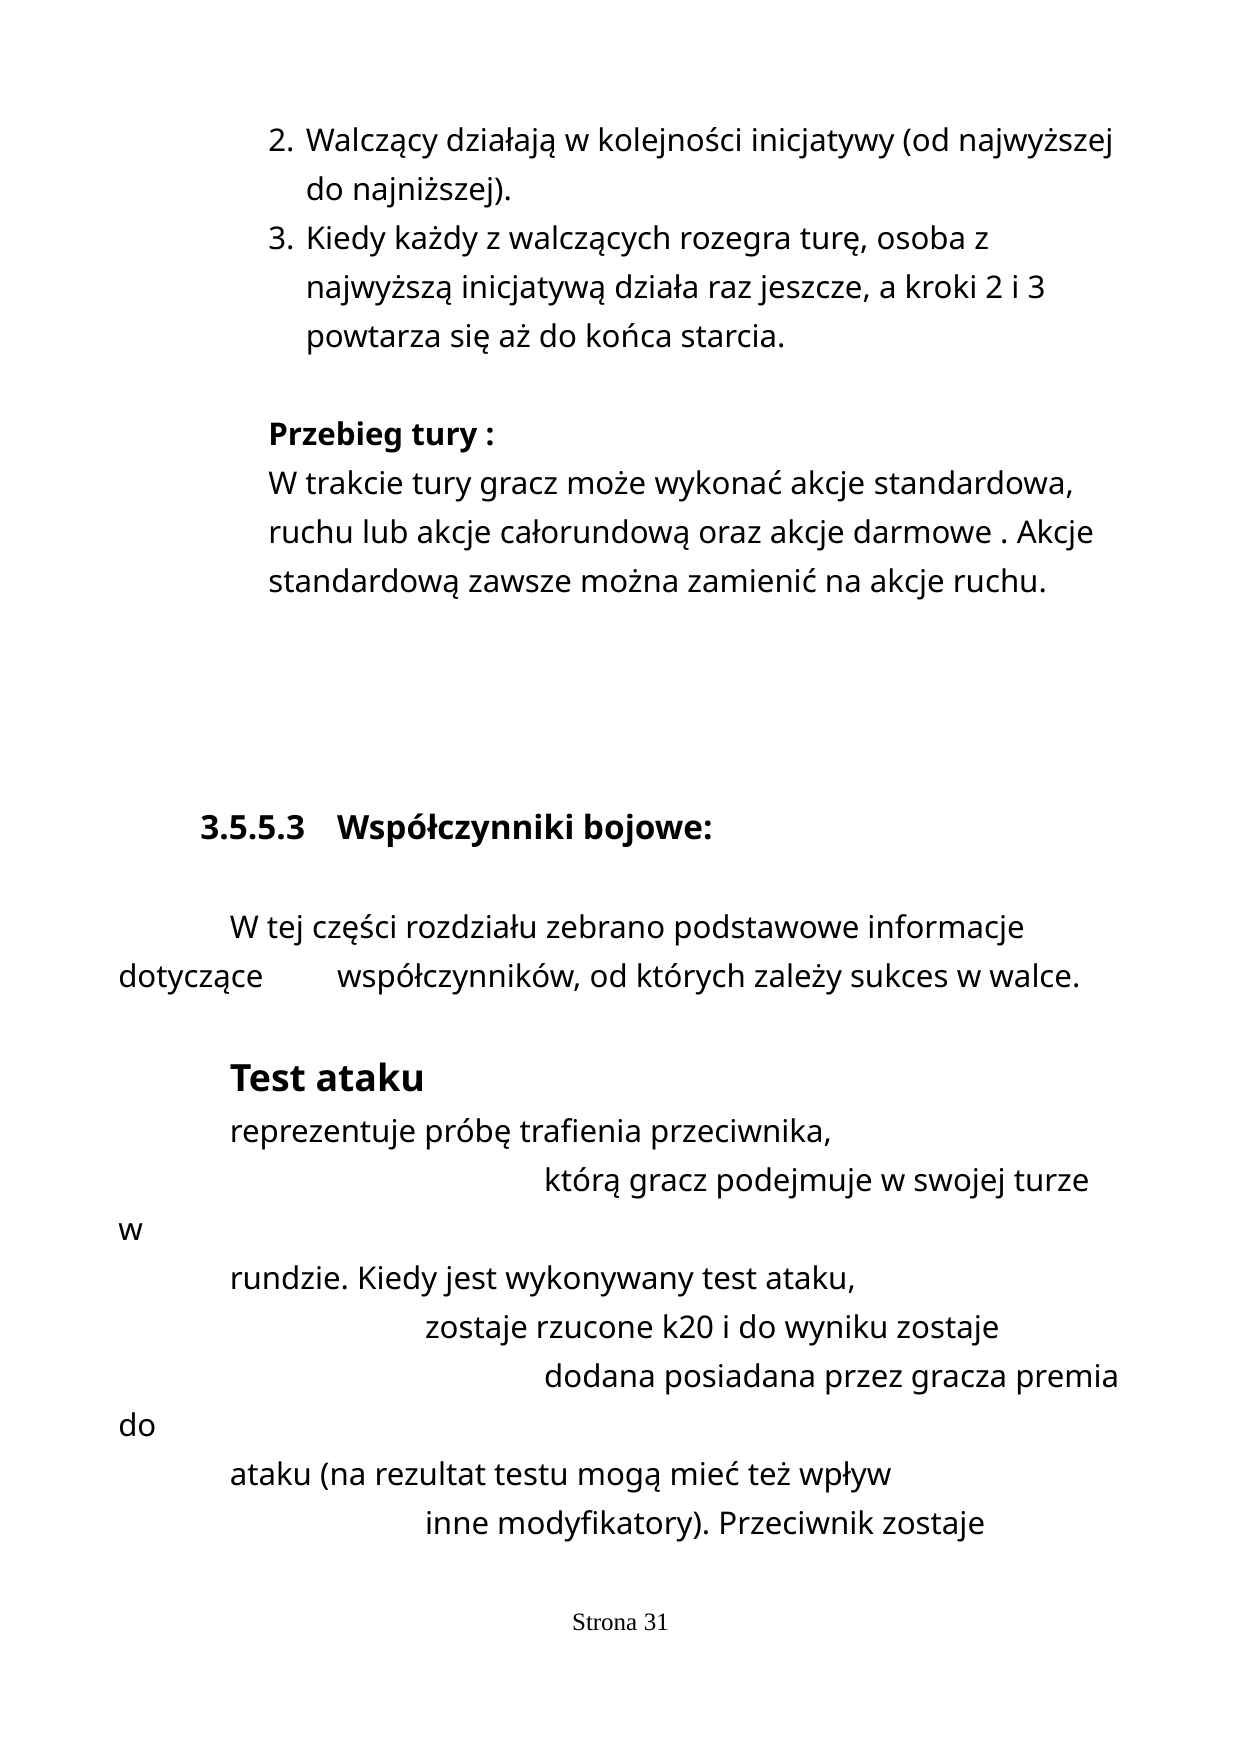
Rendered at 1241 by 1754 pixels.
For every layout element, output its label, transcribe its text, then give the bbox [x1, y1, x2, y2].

list Walczący działają w kolejności inicjatywy (od najwyższej do najniższej). [268, 118, 1122, 210]
list Przebieg tury : W trakcie tury gracz może wykonać akcje standardowa, ruchu lub akcje całorundową oraz akcje darmowe . Akcje standardową zawsze można zamienić na akcje ruchu. [231, 412, 1122, 601]
list Kiedy każdy z walczących rozegra turę, osoba z najwyższą inicjatywą działa raz jeszcze, a kroki 2 i 3 powtarza się aż do końca starcia. [268, 216, 1122, 357]
text Test ataku reprezentuje próbę trafienia przeciwnika, którą gracz podejmuje w swojej turze w rundzie. Kiedy jest wykonywany test ataku, zostaje rzucone k20 i do wyniku zostaje dodana posiadana przez gracza premia do ataku (na rezultat testu mogą mieć też wpływ inne modyfikatory). Przeciwnik zostaje [118, 1052, 1122, 1543]
text 3.5.5.3 Współczynniki bojowe: [118, 803, 1122, 849]
text W tej części rozdziału zebrano podstawowe informacje dotyczące współczynników, od których zależy sukces w walce. [118, 856, 1122, 996]
